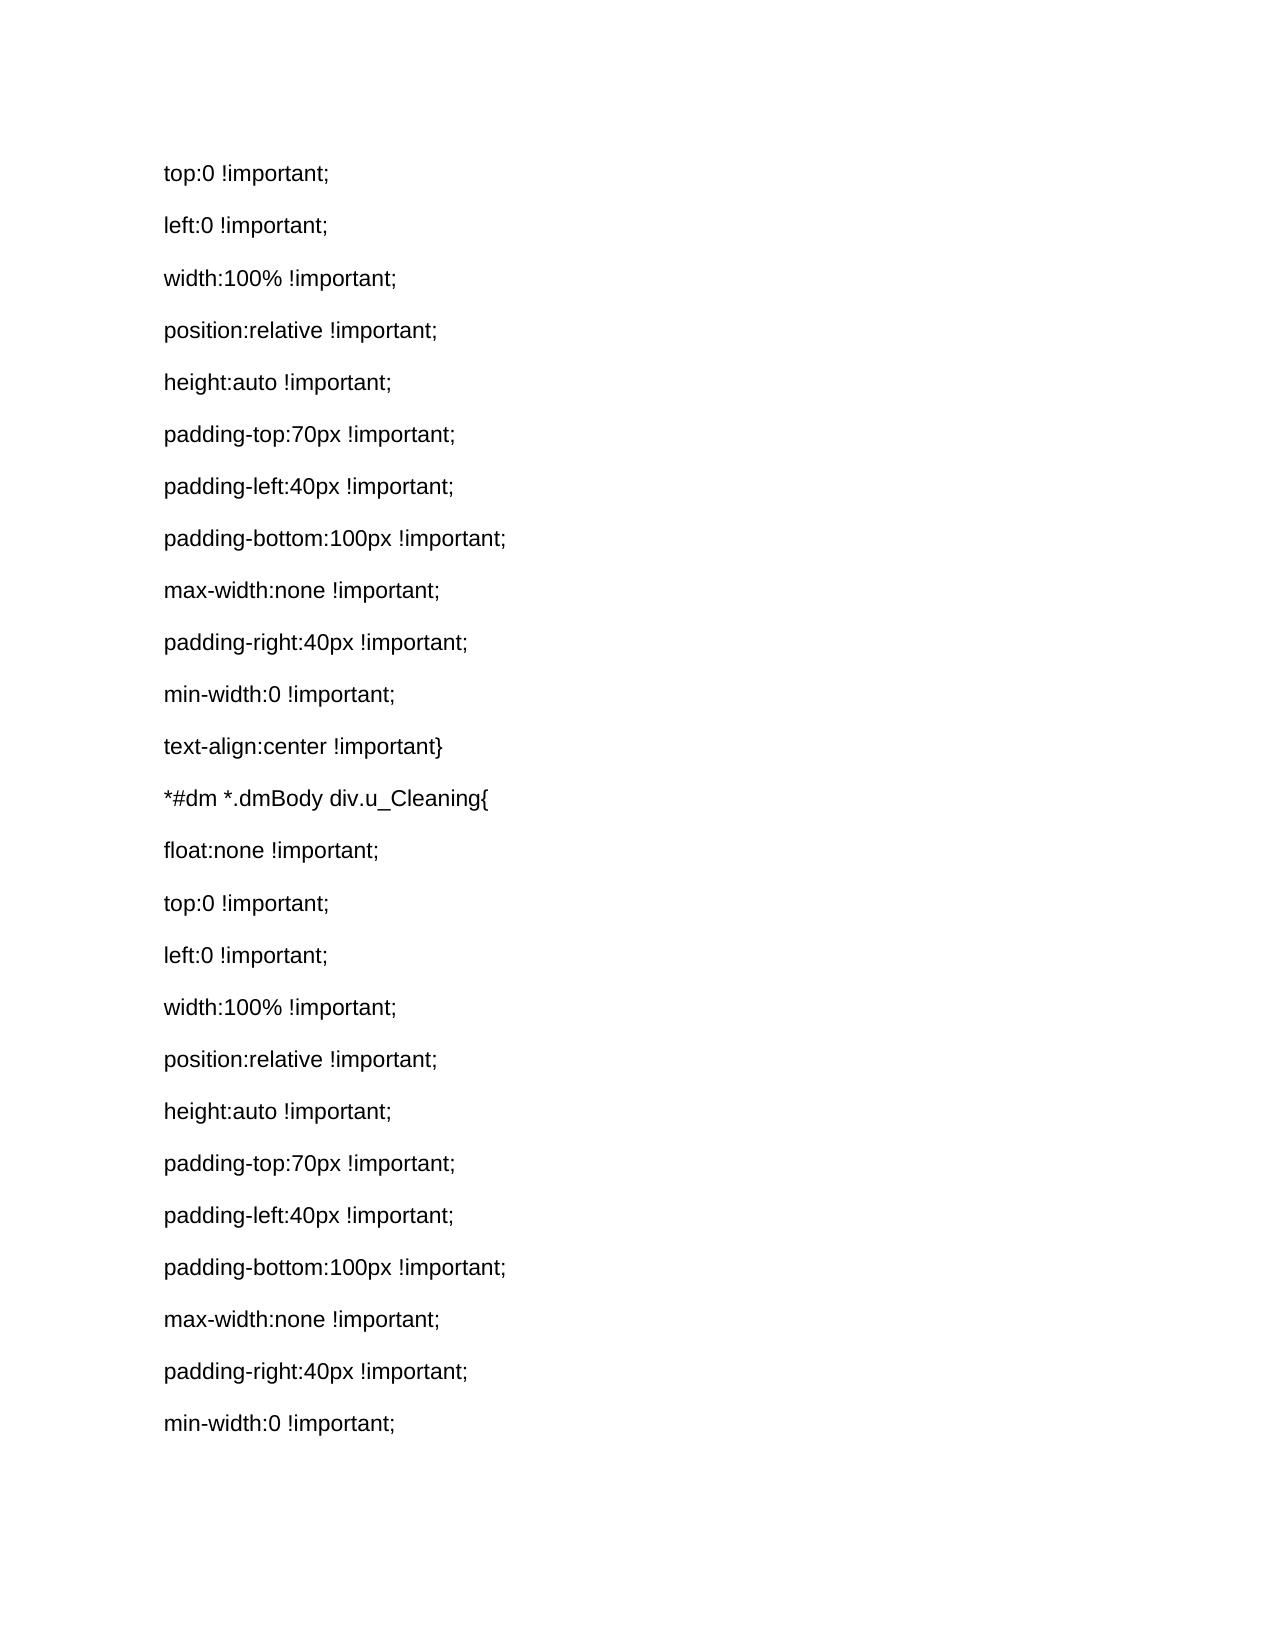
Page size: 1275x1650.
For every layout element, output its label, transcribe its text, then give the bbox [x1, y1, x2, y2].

table_cell left:0 !important; [153, 202, 1125, 254]
table_cell position:relative !important; [153, 306, 1125, 358]
table_cell height:auto !important; [153, 358, 1125, 410]
table_cell padding-right:40px !important; [153, 1348, 1125, 1400]
table_cell padding-left:40px !important; [153, 463, 1125, 514]
table_cell padding-bottom:100px !important; [153, 515, 1125, 567]
table_cell float:none !important; [153, 827, 1125, 879]
table_cell padding-top:70px !important; [153, 1140, 1125, 1192]
table_cell position:relative !important; [153, 1035, 1125, 1087]
table_cell top:0 !important; [153, 879, 1125, 931]
table_cell padding-left:40px !important; [153, 1192, 1125, 1244]
table_cell min-width:0 !important; [153, 1400, 1125, 1452]
table_cell padding-bottom:100px !important; [153, 1244, 1125, 1296]
table_cell width:100% !important; [153, 254, 1125, 306]
table_cell left:0 !important; [153, 931, 1125, 983]
table_cell *#dm *.dmBody div.u_Cleaning{ [153, 775, 1125, 827]
table_cell text-align:center !important} [153, 723, 1125, 775]
table_cell max-width:none !important; [153, 567, 1125, 619]
table_cell top:0 !important; [153, 150, 1125, 202]
table_cell padding-top:70px !important; [153, 410, 1125, 462]
table_cell padding-right:40px !important; [153, 619, 1125, 671]
table_cell max-width:none !important; [153, 1296, 1125, 1348]
table_cell width:100% !important; [153, 983, 1125, 1035]
table_cell min-width:0 !important; [153, 671, 1125, 723]
table_cell height:auto !important; [153, 1088, 1125, 1139]
